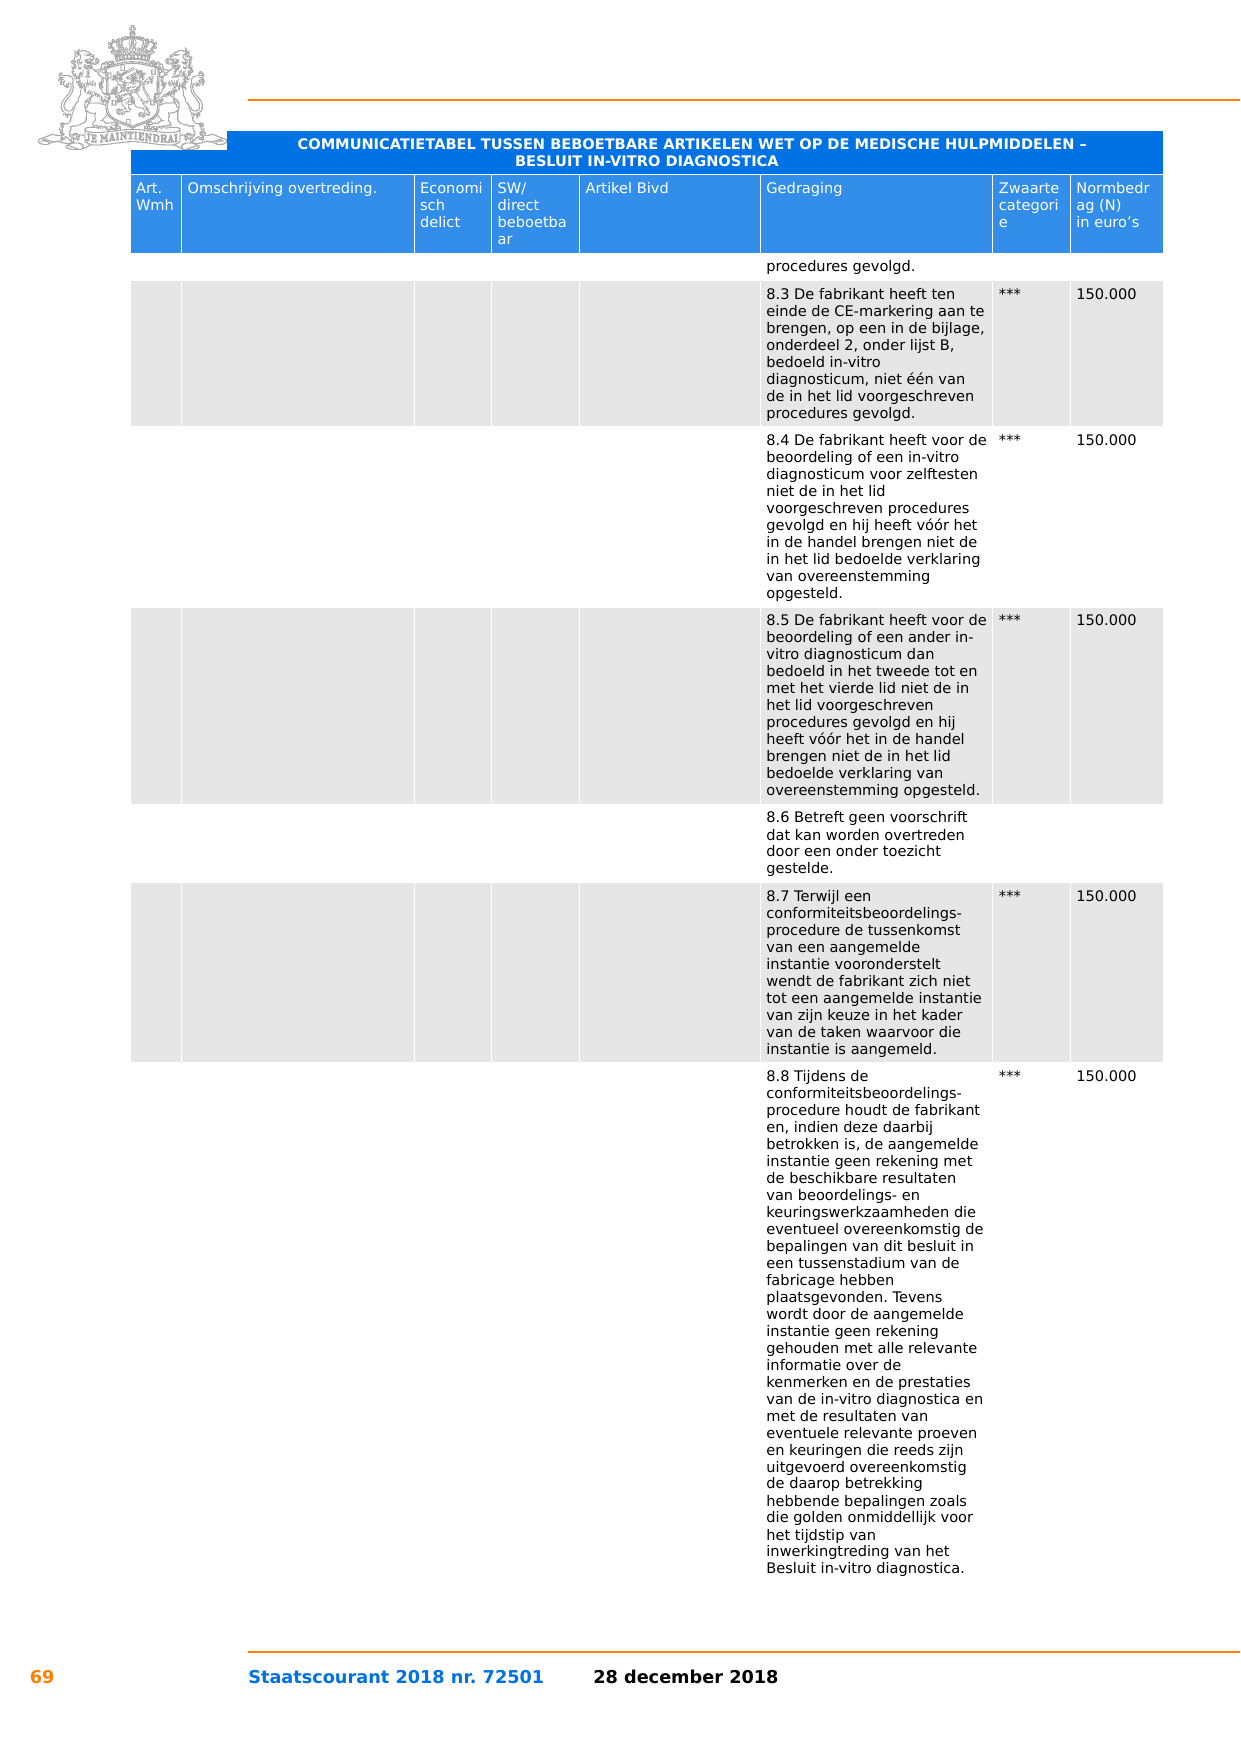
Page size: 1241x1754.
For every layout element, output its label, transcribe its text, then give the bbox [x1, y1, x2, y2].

table_cell 8.5 De fabrikant heeft voor de beoordeling of een ander in-vitro diagnosticum dan bedoeld in het tweede tot en met het vierde lid niet de in het lid voorgeschreven procedures gevolgd en hij heeft vóór het in de handel brengen niet de in het lid bedoelde verklaring van overeenstemming opgesteld. [761, 608, 992, 804]
table_cell [415, 805, 491, 882]
table_cell [131, 281, 181, 426]
table_cell 150.000 [1071, 883, 1163, 1062]
table_cell [1071, 254, 1163, 280]
table_cell [182, 281, 414, 426]
table_cell 8.6 Betreft geen voorschrift dat kan worden overtreden door een onder toezicht gestelde. [761, 805, 992, 882]
table_cell *** [993, 883, 1070, 1062]
table_cell [1071, 805, 1163, 882]
table_cell [415, 281, 491, 426]
table_cell *** [993, 608, 1070, 804]
table_cell [580, 254, 760, 280]
table_cell [182, 1063, 414, 1582]
table_cell [182, 883, 414, 1062]
table_cell [415, 608, 491, 804]
table_cell [182, 427, 414, 606]
table_cell 150.000 [1071, 608, 1163, 804]
table_cell 8.4 De fabrikant heeft voor de beoordeling of een in-vitro diagnosticum voor zelftesten niet de in het lid voorgeschreven procedures gevolgd en hij heeft vóór het in de handel brengen niet de in het lid bedoelde verklaring van overeenstemming opgesteld. [761, 427, 992, 606]
table_cell [580, 883, 760, 1062]
table_cell [415, 883, 491, 1062]
table_cell 8.7 Terwijl een conformiteitsbeoordelings-procedure de tussenkomst van een aangemelde instantie vooronderstelt wendt de fabrikant zich niet tot een aangemelde instantie van zijn keuze in het kader van de taken waarvoor die instantie is aangemeld. [761, 883, 992, 1062]
table_cell [131, 608, 181, 804]
table_cell [131, 883, 181, 1062]
table_cell [492, 805, 579, 882]
table_cell *** [993, 1063, 1070, 1582]
table_cell [492, 281, 579, 426]
table_cell Normbedrag (N) in euro’s [1071, 175, 1163, 253]
table_cell [131, 254, 181, 280]
table_cell Art. Wmh [131, 175, 181, 253]
table_cell [492, 427, 579, 606]
table_cell 150.000 [1071, 281, 1163, 426]
table_cell [492, 254, 579, 280]
table_cell SW/ direct beboetbaar [492, 175, 579, 253]
table_cell [580, 281, 760, 426]
table_cell Economisch delict [415, 175, 491, 253]
table_cell Artikel Bivd [580, 175, 760, 253]
table_cell [492, 608, 579, 804]
table_cell 150.000 [1071, 427, 1163, 606]
table_cell [131, 805, 181, 882]
table_cell [580, 427, 760, 606]
table_cell [993, 805, 1070, 882]
table_cell [415, 427, 491, 606]
table_cell [131, 1063, 181, 1582]
table_cell [182, 608, 414, 804]
table_cell procedures gevolgd. [761, 254, 992, 280]
picture [38, 25, 227, 150]
table_cell [993, 254, 1070, 280]
table_cell [182, 254, 414, 280]
table_cell 150.000 [1071, 1063, 1163, 1582]
table_cell [415, 254, 491, 280]
table_header COMMUNICATIETABEL TUSSEN BEBOETBARE ARTIKELEN WET OP DE MEDISCHE HULPMIDDELEN – BESLUIT IN-VITRO DIAGNOSTICA [131, 131, 1163, 174]
table_cell [580, 608, 760, 804]
table_cell [580, 1063, 760, 1582]
table_cell [492, 1063, 579, 1582]
table_cell *** [993, 281, 1070, 426]
table_cell Gedraging [761, 175, 992, 253]
table_cell [131, 427, 181, 606]
table_cell *** [993, 427, 1070, 606]
table_cell [580, 805, 760, 882]
table_cell 8.8 Tijdens de conformiteitsbeoordelings-procedure houdt de fabrikant en, indien deze daarbij betrokken is, de aangemelde instantie geen rekening met de beschikbare resultaten van beoordelings- en keuringswerkzaamheden die eventueel overeenkomstig de bepalingen van dit besluit in een tussenstadium van de fabricage hebben plaatsgevonden. Tevens wordt door de aangemelde instantie geen rekening gehouden met alle relevante informatie over de kenmerken en de prestaties van de in-vitro diagnostica en met de resultaten van eventuele relevante proeven en keuringen die reeds zijn uitgevoerd overeenkomstig de daarop betrekking hebbende bepalingen zoals die golden onmiddellijk voor het tijdstip van inwerkingtreding van het Besluit in-vitro diagnostica. [761, 1063, 992, 1582]
table_cell [182, 805, 414, 882]
table_cell Omschrijving overtreding. [182, 175, 414, 253]
table_cell 8.3 De fabrikant heeft ten einde de CE-markering aan te brengen, op een in de bijlage, onderdeel 2, onder lijst B, bedoeld in-vitro diagnosticum, niet één van de in het lid voorgeschreven procedures gevolgd. [761, 281, 992, 426]
table_cell [415, 1063, 491, 1582]
table_cell [492, 883, 579, 1062]
table_cell Zwaarte categorie [993, 175, 1070, 253]
